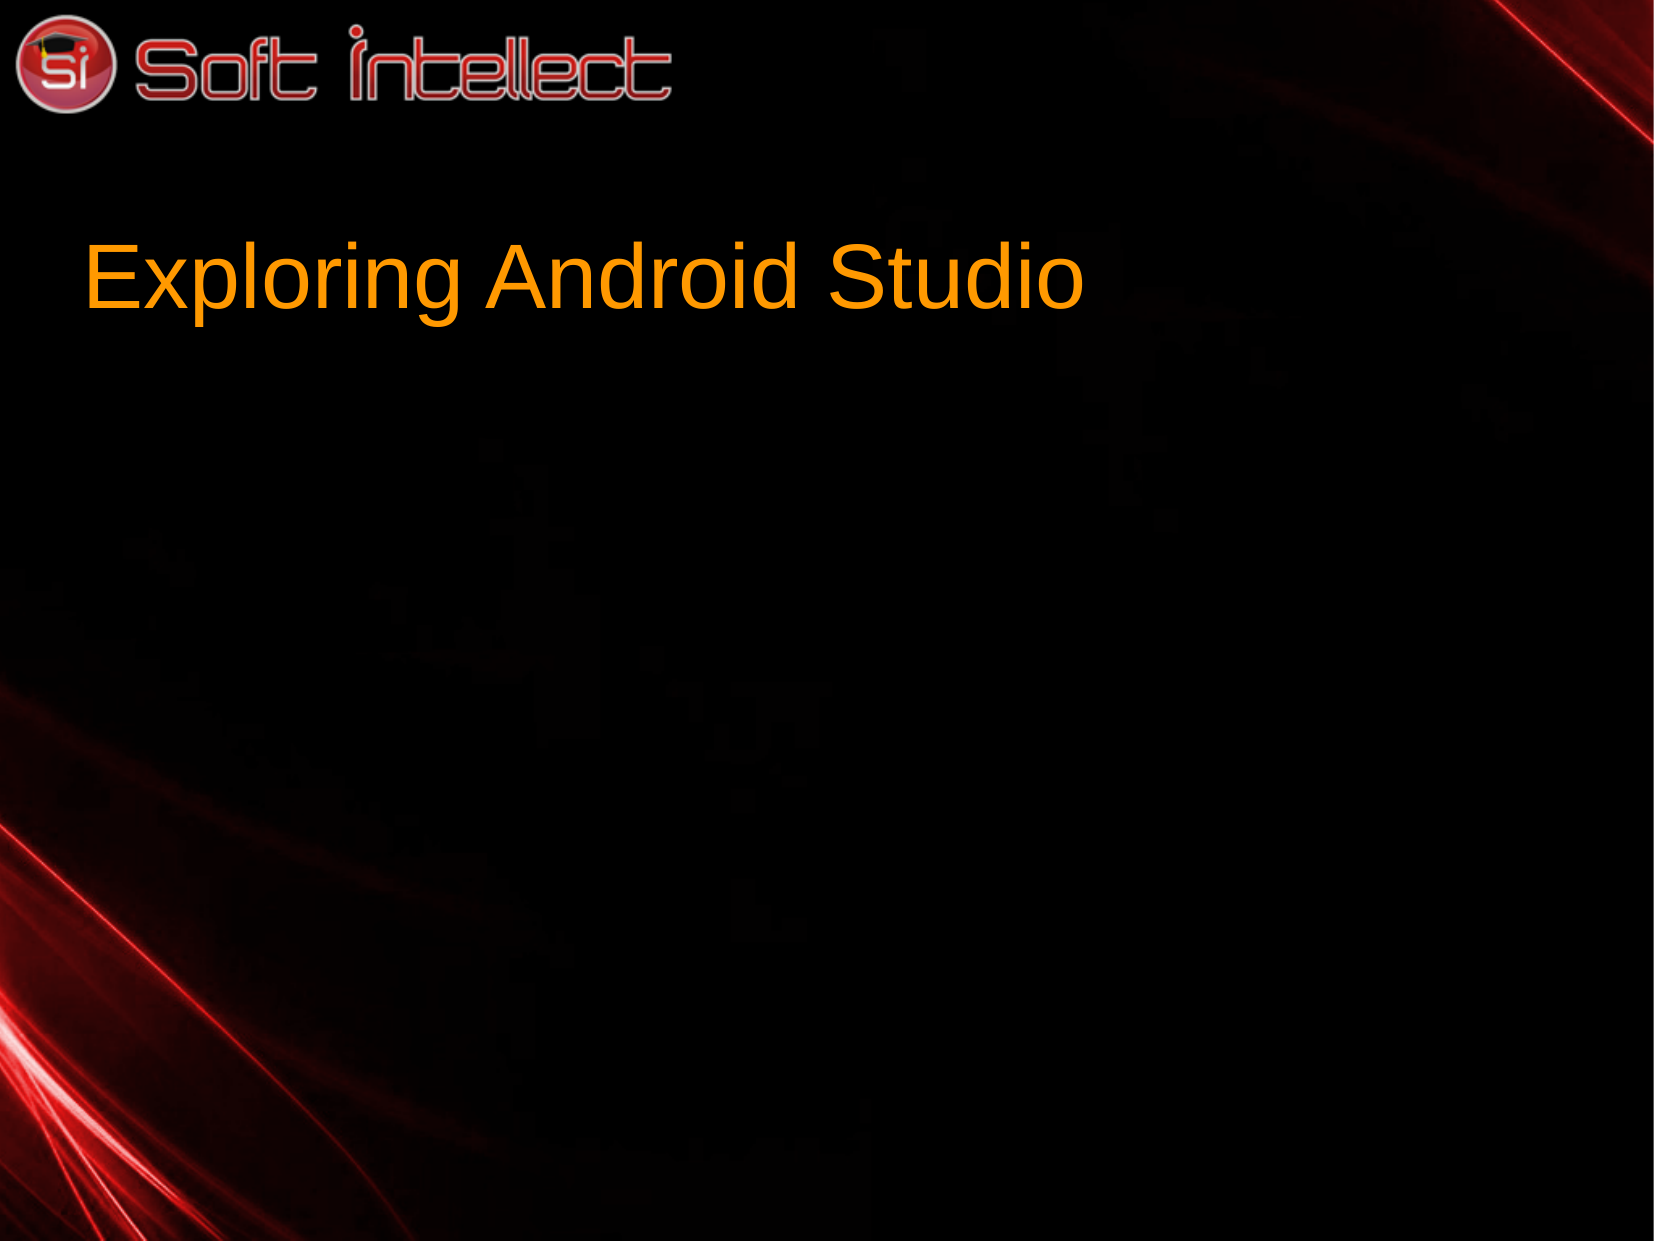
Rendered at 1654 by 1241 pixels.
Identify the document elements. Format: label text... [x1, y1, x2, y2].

picture [0, 0, 1654, 1241]
title Exploring Android Studio [82, 173, 1571, 381]
